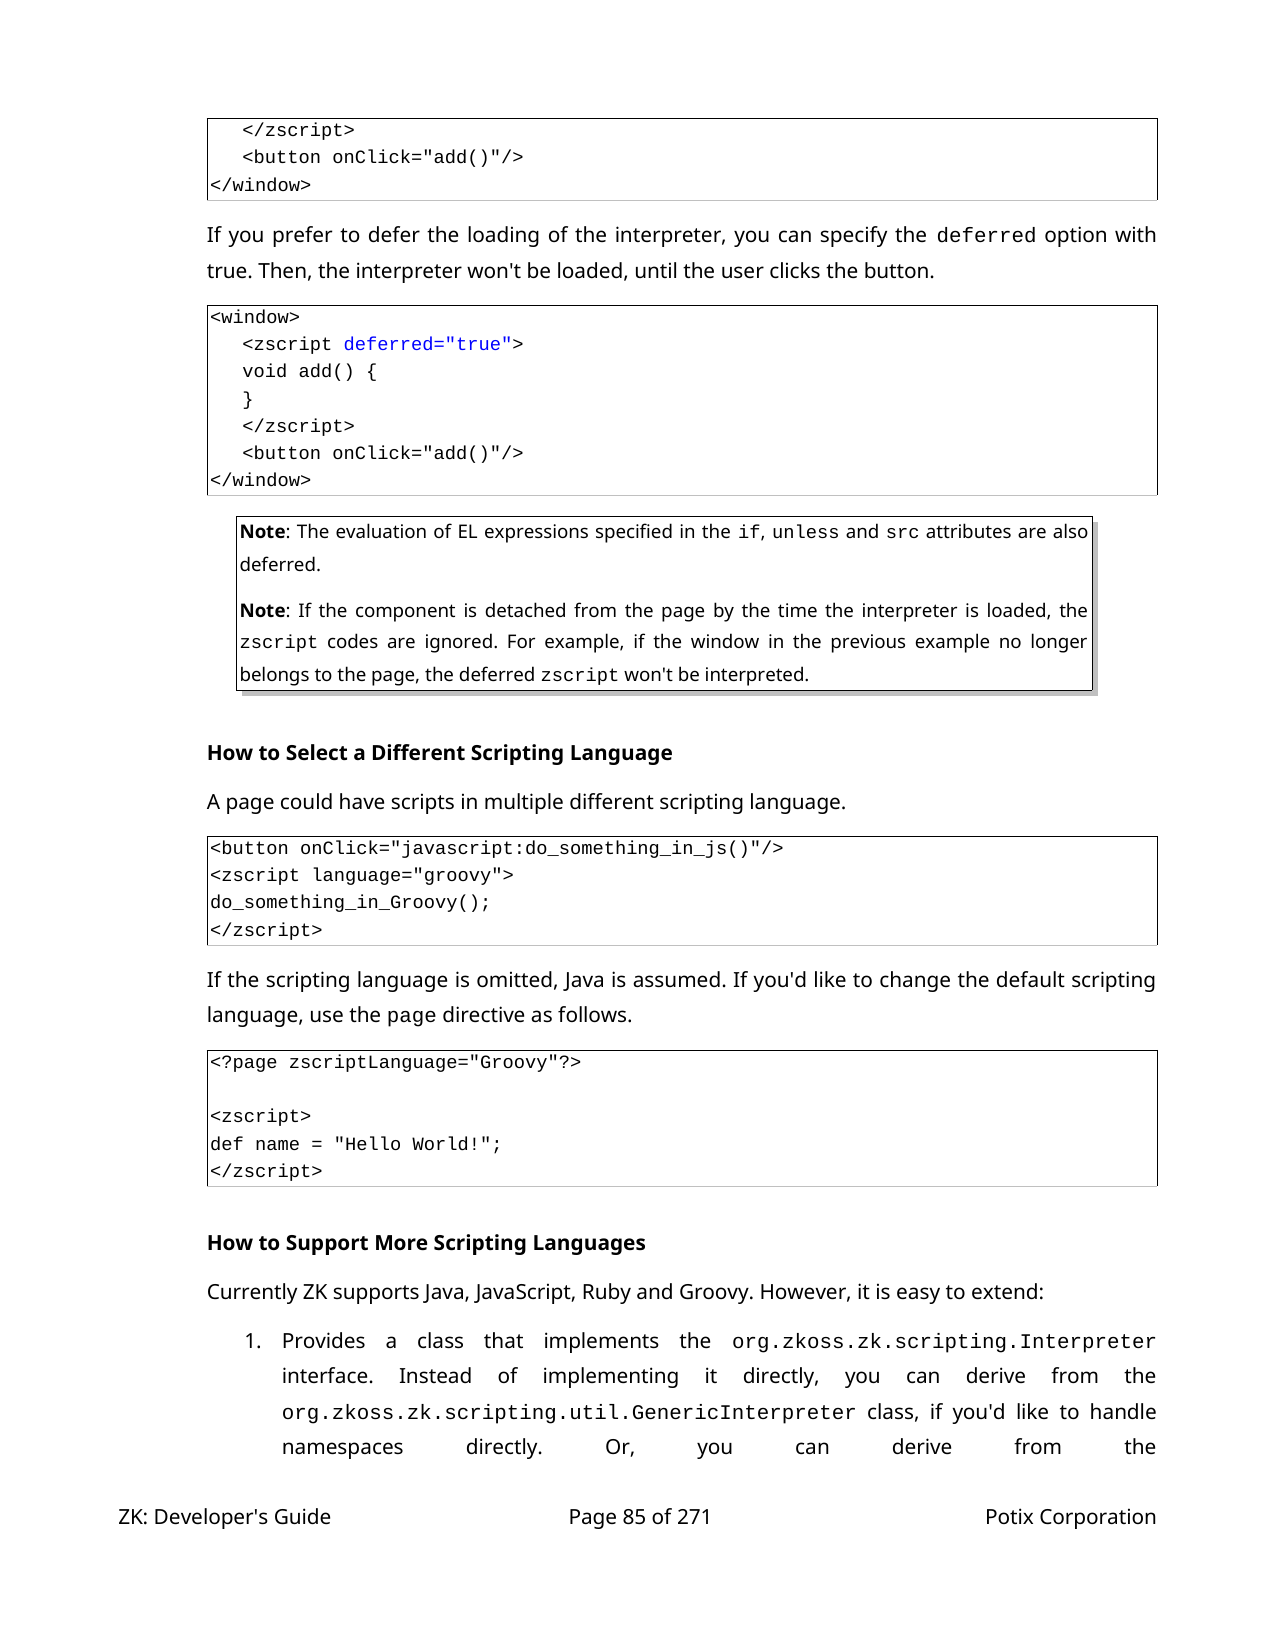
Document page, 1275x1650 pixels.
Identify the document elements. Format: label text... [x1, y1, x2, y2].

text def name = "Hello World!"; [208, 1131, 1157, 1156]
text <button onClick="add()"/> [208, 145, 1157, 169]
text Note: If the component is detached from the page by the time the interpreter is loaded, the zscript codes are ignored. For example, if the window in the previous example no longer belongs to the page, the deferred zscript won't be interpreted. [237, 594, 1092, 690]
text </window> [208, 468, 1157, 495]
subtitle How to Select a Different Scripting Language [207, 738, 1157, 766]
text } [208, 386, 1157, 411]
text <button onClick="javascript:do_something_in_js()"/> [208, 837, 1157, 860]
list Provides a class that implements the org.zkoss.zk.scripting.Interpreter interface. Instead of implementing it directly, you can derive from the org.zkoss.zk.scripting.util.GenericInterpreter class, if you'd like to handle namespaces directly. Or, you can derive from the [244, 1326, 1157, 1461]
text void add() { [208, 359, 1157, 383]
text </zscript> [208, 1158, 1157, 1186]
text A page could have scripts in multiple different scripting language. [207, 787, 1157, 815]
text <zscript deferred="true"> [208, 332, 1157, 356]
text <window> [208, 306, 1157, 329]
text </zscript> [208, 413, 1157, 438]
text <?page zscriptLanguage="Groovy"?> [208, 1051, 1157, 1074]
text If the scripting language is omitted, Java is assumed. If you'd like to change the default scripting language, use the page directive as follows. [207, 965, 1157, 1029]
text Currently ZK supports Java, JavaScript, Ruby and Groovy. However, it is easy to extend: [207, 1277, 1157, 1305]
text <button onClick="add()"/> [208, 441, 1157, 465]
text <zscript> [208, 1104, 1157, 1128]
text Note: The evaluation of EL expressions specified in the if, unless and src attributes are also deferred. [237, 517, 1092, 576]
text If you prefer to defer the loading of the interpreter, you can specify the deferred option with true. Then, the interpreter won't be loaded, until the user clicks the button. [207, 220, 1157, 284]
subtitle How to Support More Scripting Languages [207, 1228, 1157, 1257]
text </window> [208, 172, 1157, 200]
text <zscript language="groovy"> [208, 863, 1157, 887]
text </zscript> [208, 917, 1157, 945]
text do_something_in_Groovy(); [208, 890, 1157, 914]
text </zscript> [208, 119, 1157, 142]
